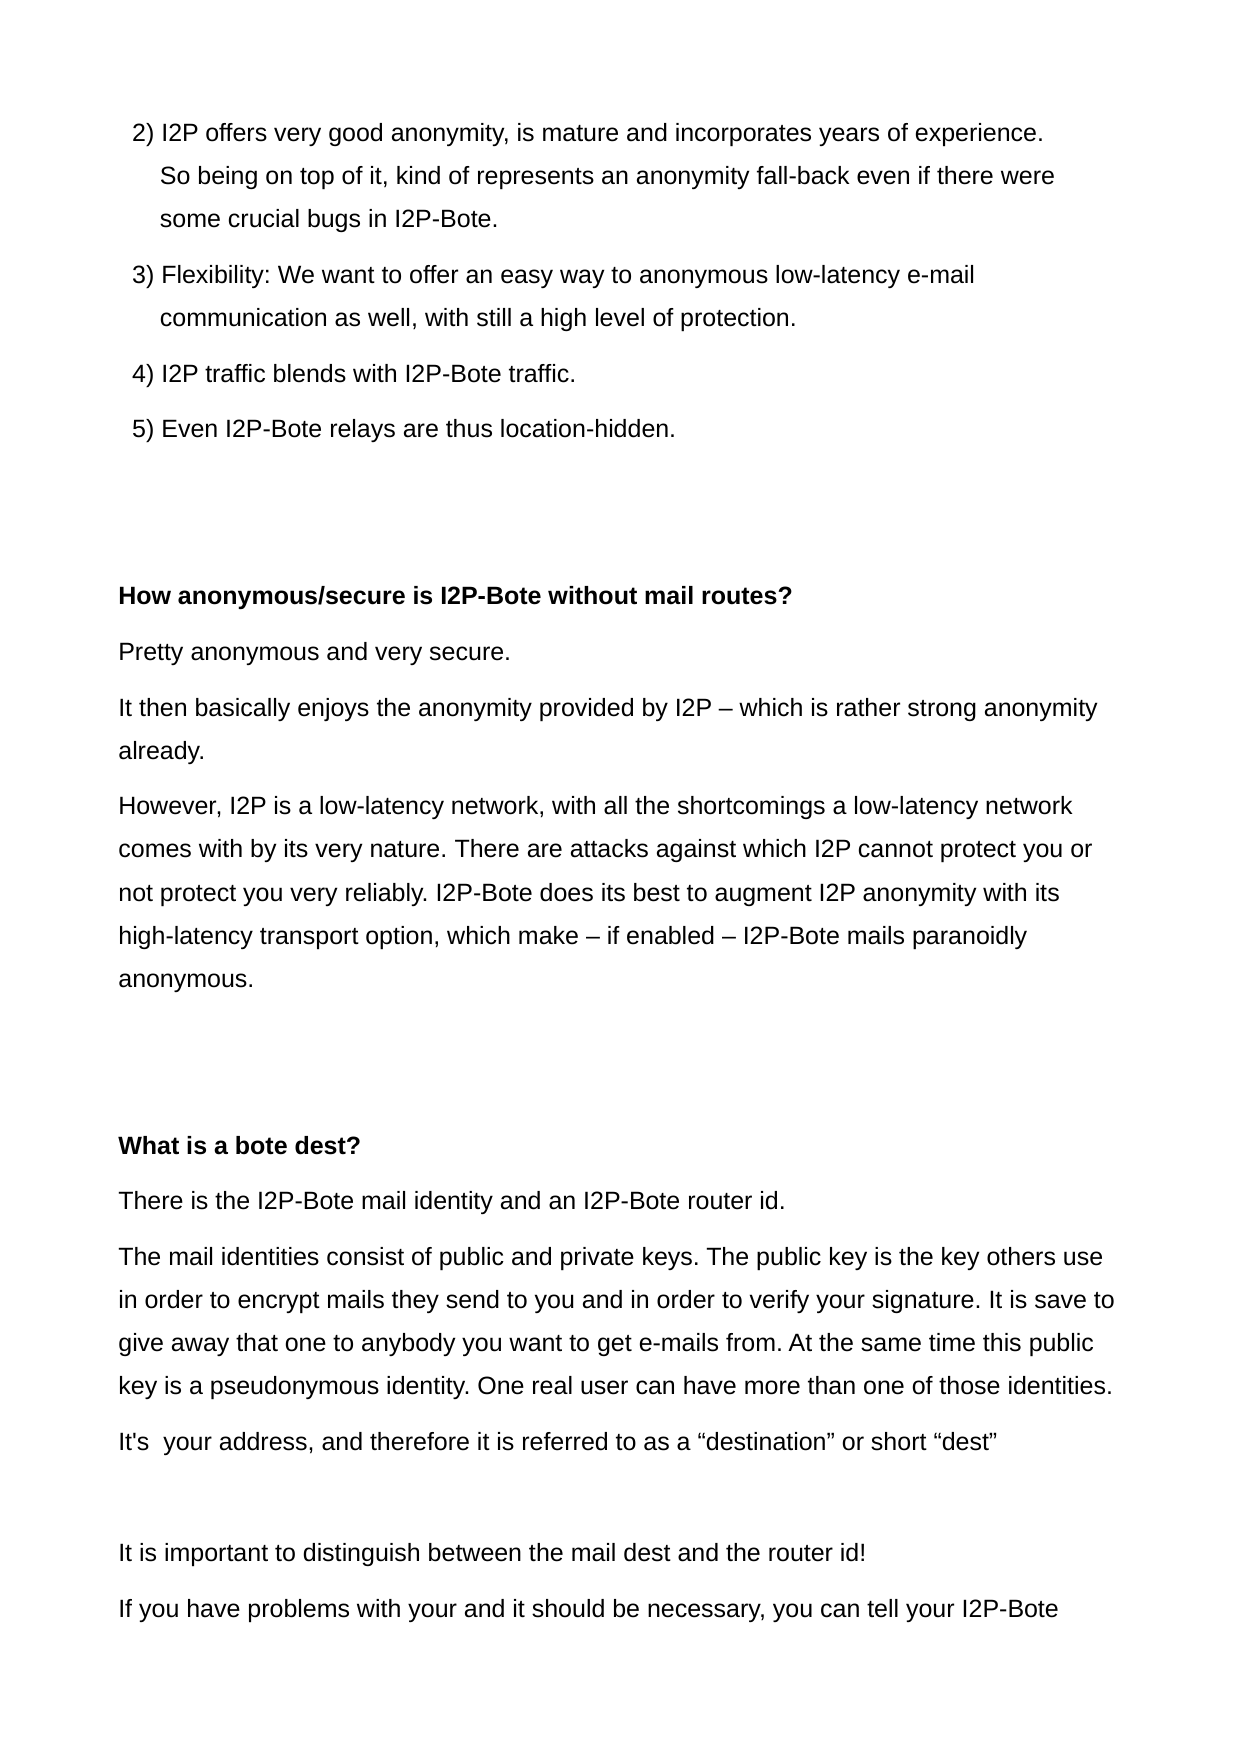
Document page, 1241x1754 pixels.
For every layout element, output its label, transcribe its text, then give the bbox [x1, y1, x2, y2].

text If you have problems with your and it should be necessary, you can tell your I2P-Bote [118, 1594, 1122, 1622]
text 4) I2P traffic blends with I2P-Bote traffic. [118, 359, 1122, 387]
text How anonymous/secure is I2P-Bote without mail routes? [118, 581, 1122, 610]
text It then basically enjoys the anonymity provided by I2P – which is rather strong anonymity already. [118, 692, 1122, 764]
text The mail identities consist of public and private keys. The public key is the key others use in order to encrypt mails they send to you and in order to verify your signature. It is save to give away that one to anybody you want to get e-mails from. At the same time this public key is a pseudonymous identity. One real user can have more than one of those identities. [118, 1242, 1122, 1400]
text What is a bote dest? [118, 1131, 1122, 1159]
text 5) Even I2P-Bote relays are thus location-hidden. [118, 414, 1122, 443]
text It's your address, and therefore it is referred to as a “destination” or short “dest” [118, 1427, 1122, 1456]
text There is the I2P-Bote mail identity and an I2P-Bote router id. [118, 1186, 1122, 1215]
text However, I2P is a low-latency network, with all the shortcomings a low-latency network comes with by its very nature. There are attacks against which I2P cannot protect you or not protect you very reliably. I2P-Bote does its best to augment I2P anonymity with its high-latency transport option, which make – if enabled – I2P-Bote mails paranoidly anonymous. [118, 791, 1122, 992]
text Pretty anonymous and very secure. [118, 637, 1122, 666]
text It is important to distinguish between the mail dest and the router id! [118, 1538, 1122, 1567]
text 3) Flexibility: We want to offer an easy way to anonymous low-latency e-mail communication as well, with still a high level of protection. [118, 260, 1122, 332]
text 2) I2P offers very good anonymity, is mature and incorporates years of experience. So being on top of it, kind of represents an anonymity fall-back even if there were some crucial bugs in I2P-Bote. [118, 118, 1122, 233]
